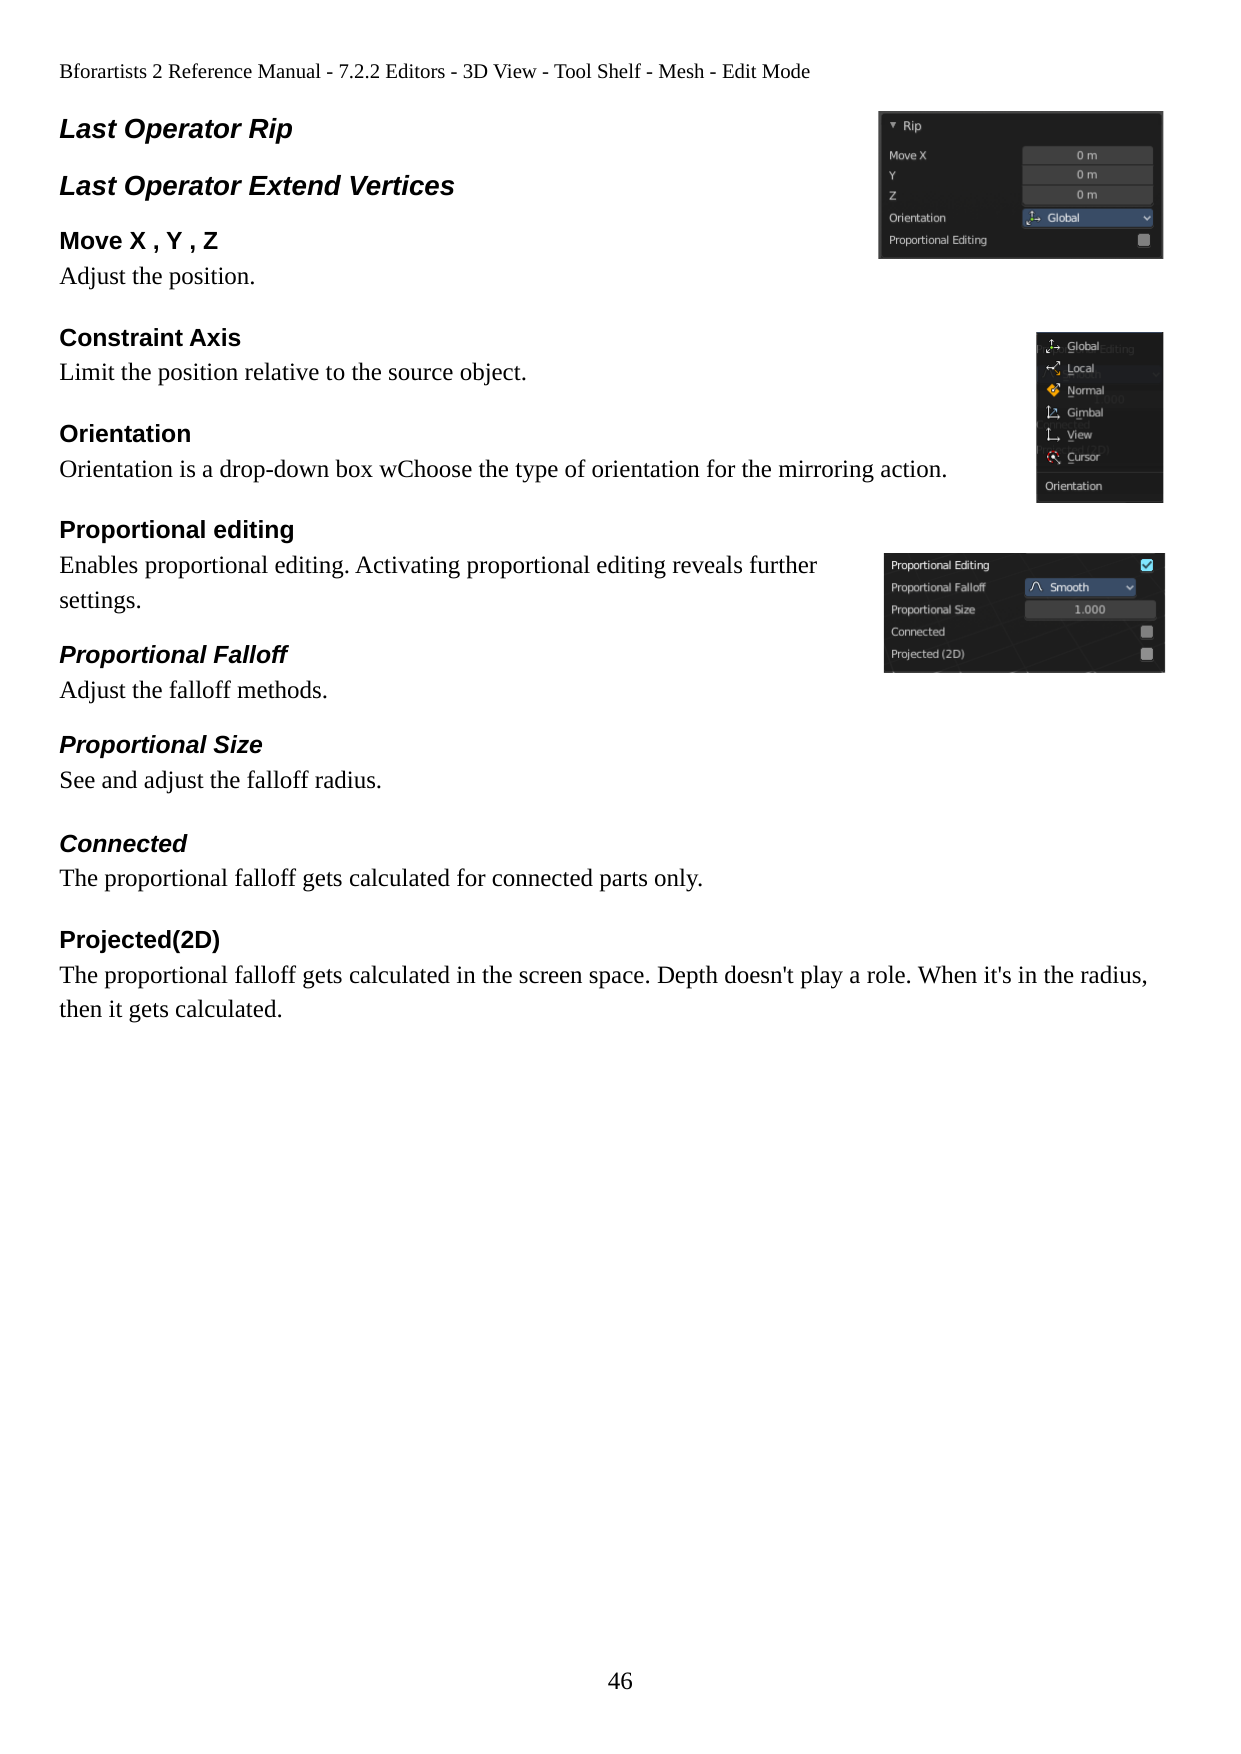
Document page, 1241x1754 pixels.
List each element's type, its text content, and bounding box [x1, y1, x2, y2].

subtitle Last Operator Rip [59, 113, 878, 144]
subtitle Constraint Axis [59, 323, 1181, 351]
text Orientation is a drop-down box wChoose the type of orientation for the mirroring action. [59, 454, 1036, 483]
text The proportional falloff gets calculated for connected parts only. [59, 863, 1181, 892]
text Adjust the position. [59, 261, 1181, 290]
picture [883, 553, 1166, 673]
subtitle Proportional Size [59, 730, 1181, 759]
subtitle Move X , Y , Z [59, 226, 878, 255]
picture [878, 111, 1164, 259]
subtitle Projected(2D) [59, 925, 1181, 953]
subtitle Orientation [59, 419, 1036, 448]
subtitle Last Operator Extend Vertices [59, 169, 878, 201]
text Enables proportional editing. Activating proportional editing reveals further settings. [59, 550, 1181, 613]
subtitle Proportional editing [59, 515, 1181, 544]
text Limit the position relative to the source object. [59, 357, 1036, 386]
subtitle [1164, 113, 1181, 144]
text The proportional falloff gets calculated in the screen space. Depth doesn't play a role. When it's in the radius, then it gets calculated. [59, 960, 1181, 1023]
text Adjust the falloff methods. [59, 675, 1181, 703]
picture [1036, 332, 1164, 503]
subtitle Proportional Falloff [59, 640, 883, 668]
subtitle Connected [59, 829, 1181, 857]
subtitle [1166, 640, 1181, 668]
subtitle [1164, 226, 1181, 255]
subtitle [1164, 419, 1181, 448]
text See and adjust the falloff radius. [59, 765, 1181, 794]
